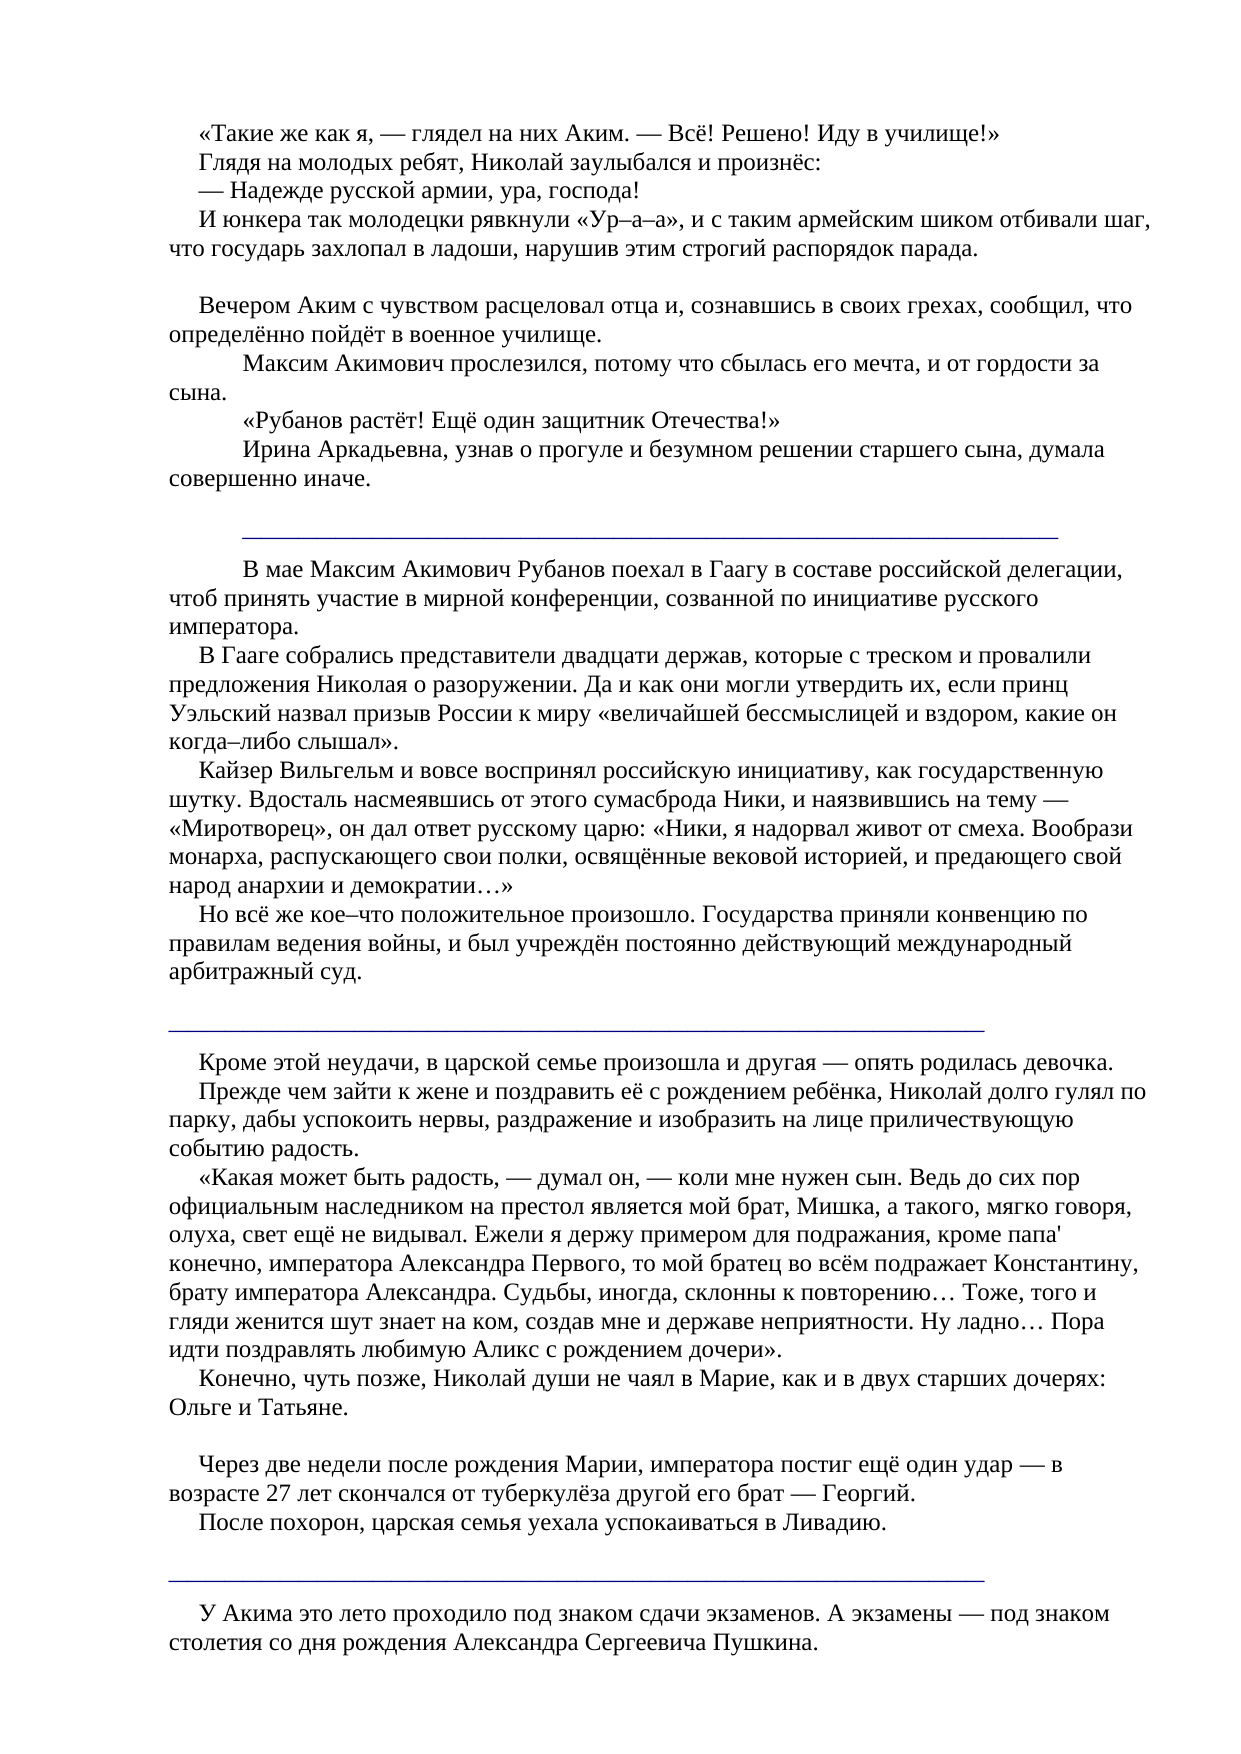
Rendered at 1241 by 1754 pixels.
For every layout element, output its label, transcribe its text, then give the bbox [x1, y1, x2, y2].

text Но всё же кое–что положительное произошло. Государства приняли конвенцию по правилам ведения войны, и был учреждён постоянно действующий международный арбитражный суд. [169, 899, 1152, 985]
text Вечером Аким с чувством расцеловал отца и, сознавшись в своих грехах, сообщил, что определённо пойдёт в военное училище. [169, 291, 1152, 348]
text Максим Акимович прослезился, потому что сбылась его мечта, и от гордости за сына. [169, 348, 1152, 406]
text В Гааге собрались представители двадцати держав, которые с треском и провалили предложения Николая о разоружении. Да и как они могли утвердить их, если принц Уэльский назвал призыв России к миру «величайшей бессмыслицей и вздором, какие он когда–либо слышал». [169, 640, 1152, 755]
text Кроме этой неудачи, в царской семье произошла и другая — опять родилась девочка. [169, 1047, 1152, 1076]
subtitle ____________________________________________ [169, 997, 1152, 1035]
text После похорон, царская семья уехала успокаиваться в Ливадию. [169, 1507, 1152, 1536]
text И юнкера так молодецки рявкнули «Ур–а–а», и с таким армейским шиком отбивали шаг, что государь захлопал в ладоши, нарушив этим строгий распорядок парада. [169, 204, 1152, 262]
text Ирина Аркадьевна, узнав о прогуле и безумном решении старшего сына, думала совершенно иначе. [169, 434, 1152, 492]
text В мае Максим Акимович Рубанов поехал в Гаагу в составе российской делегации, чтоб принять участие в мирной конференции, созванной по инициативе русского императора. [169, 554, 1152, 640]
text Кайзер Вильгельм и вовсе воспринял российскую инициативу, как государственную шутку. Вдосталь насмеявшись от этого сумасброда Ники, и наязвившись на тему — «Миротворец», он дал ответ русскому царю: «Ники, я надорвал живот от смеха. Вообрази монарха, распускающего свои полки, освящённые вековой историей, и предающего свой народ анархии и демократии…» [169, 755, 1152, 899]
text У Акима это лето проходило под знаком сдачи экзаменов. А экзамены — под знаком столетия со дня рождения Александра Сергеевича Пушкина. [169, 1598, 1152, 1655]
text «Рубанов растёт! Ещё один защитник Отечества!» [169, 406, 1152, 434]
text Через две недели после рождения Марии, императора постиг ещё один удар — в возрасте 27 лет скончался от туберкулёза другой его брат — Георгий. [169, 1449, 1152, 1507]
subtitle ____________________________________________ [169, 1548, 1152, 1586]
text Прежде чем зайти к жене и поздравить её с рождением ребёнка, Николай долго гулял по парку, дабы успокоить нервы, раздражение и изобразить на лице приличествующую событию радость. [169, 1076, 1152, 1162]
text Глядя на молодых ребят, Николай заулыбался и произнёс: [169, 147, 1152, 176]
subtitle ____________________________________________ [169, 504, 1152, 542]
text — Надежде русской армии, ура, господа! [169, 176, 1152, 204]
text Конечно, чуть позже, Николай души не чаял в Марие, как и в двух старших дочерях: Ольге и Татьяне. [169, 1363, 1152, 1421]
text «Такие же как я, — глядел на них Аким. — Всё! Решено! Иду в училище!» [169, 118, 1152, 147]
text «Какая может быть радость, — думал он, — коли мне нужен сын. Ведь до сих пор официальным наследником на престол является мой брат, Мишка, а такого, мягко говоря, олуха, свет ещё не видывал. Ежели я держу примером для подражания, кроме папа' конечно, императора Александра Первого, то мой братец во всём подражает Константину, брату императора Александра. Судьбы, иногда, склонны к повторению… Тоже, того и гляди женится шут знает на ком, создав мне и державе неприятности. Ну ладно… Пора идти поздравлять любимую Аликс с рождением дочери». [169, 1162, 1152, 1363]
